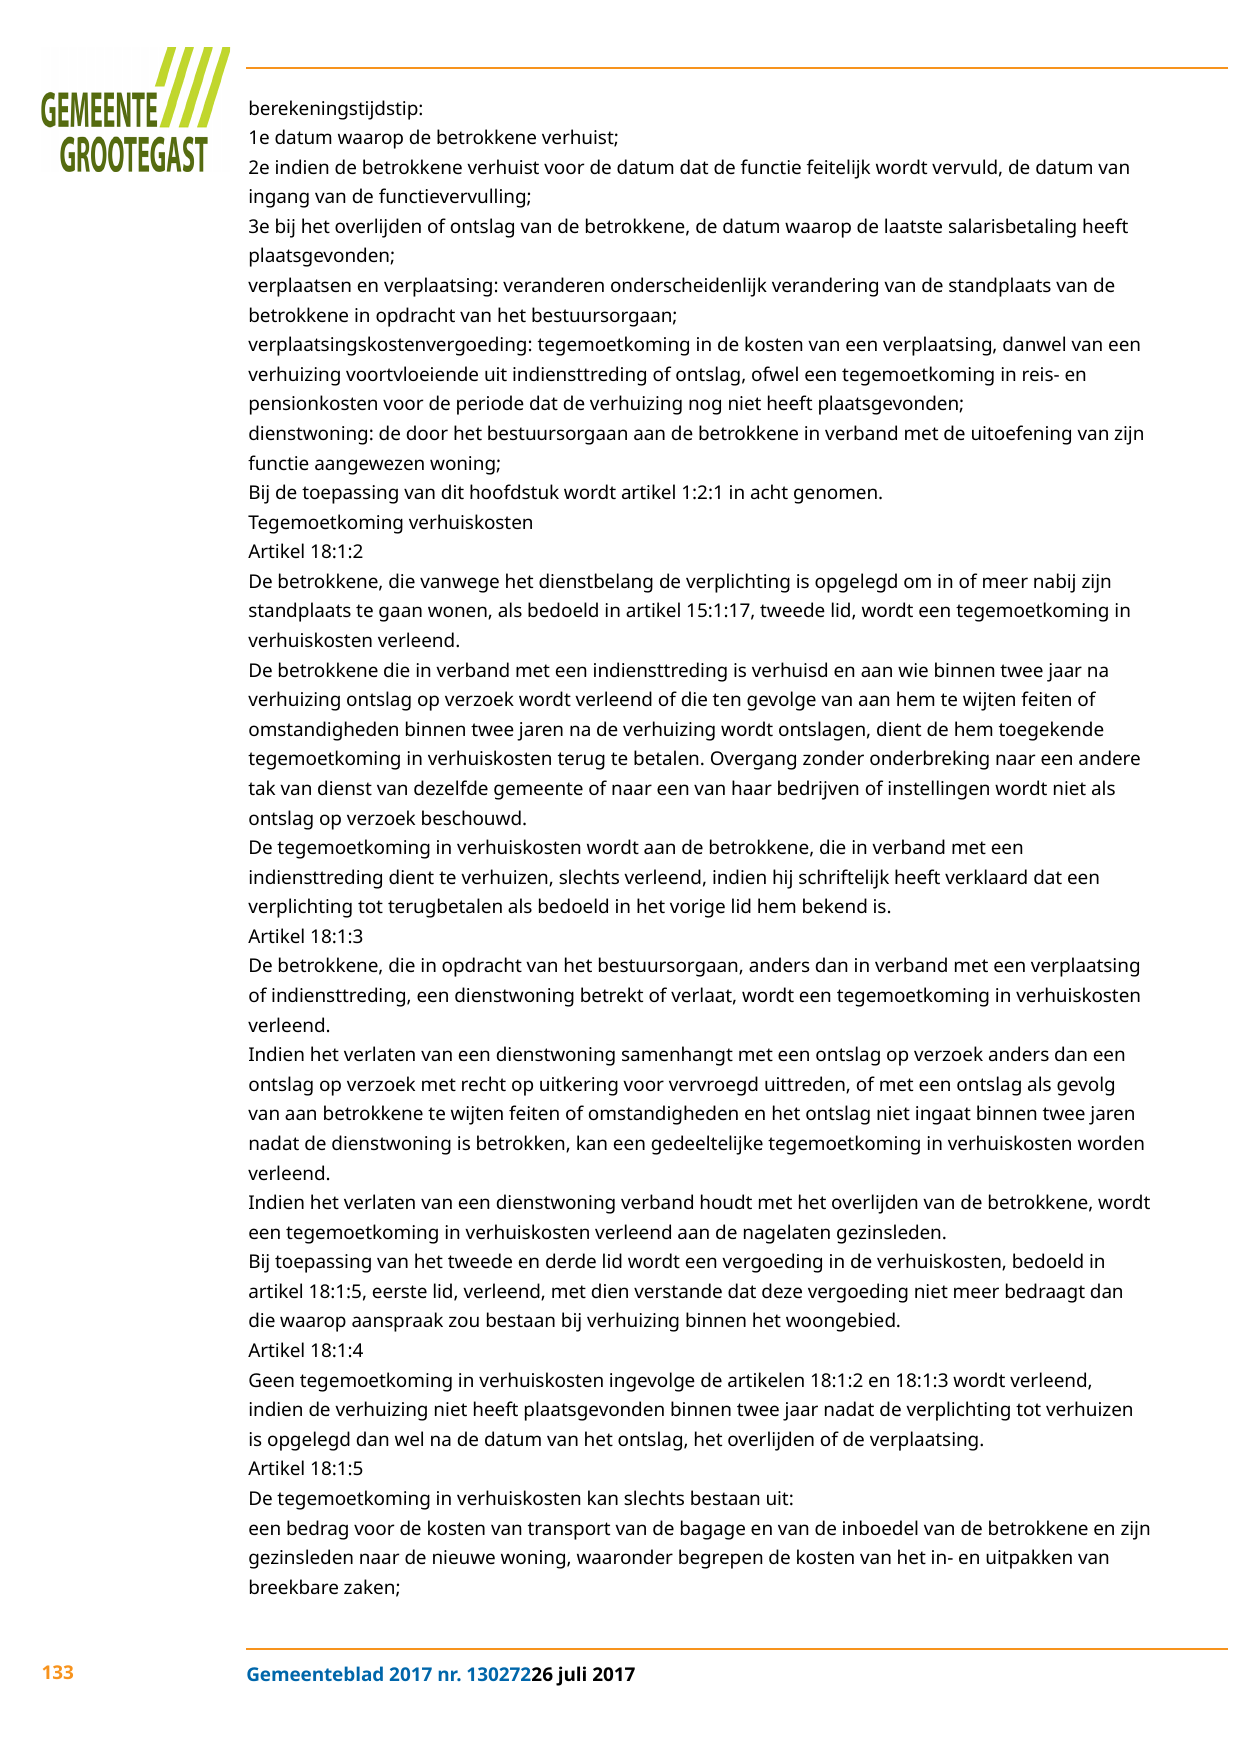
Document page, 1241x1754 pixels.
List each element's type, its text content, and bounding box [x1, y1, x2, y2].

text De tegemoetkoming in verhuiskosten wordt aan de betrokkene, die in verband met een indiensttreding dient te verhuizen, slechts verleend, indien hij schriftelijk heeft verklaard dat een verplichting tot terugbetalen als bedoeld in het vorige lid hem bekend is. [248, 834, 1152, 919]
text Geen tegemoetkoming in verhuiskosten ingevolge de artikelen 18:1:2 en 18:1:3 wordt verleend, indien de verhuizing niet heeft plaatsgevonden binnen twee jaar nadat de verplichting tot verhuizen is opgelegd dan wel na de datum van het ontslag, het overlijden of de verplaatsing. [248, 1367, 1152, 1452]
text een bedrag voor de kosten van transport van de bagage en van de inboedel van de betrokkene en zijn gezinsleden naar de nieuwe woning, waaronder begrepen de kosten van het in- en uitpakken van breekbare zaken; [248, 1515, 1152, 1600]
text Artikel 18:1:4 [248, 1337, 1152, 1363]
picture [41, 47, 231, 172]
text dienstwoning: de door het bestuursorgaan aan de betrokkene in verband met de uitoefening van zijn functie aangewezen woning; [248, 420, 1152, 476]
text De tegemoetkoming in verhuiskosten kan slechts bestaan uit: [248, 1485, 1152, 1511]
text De betrokkene, die vanwege het dienstbelang de verplichting is opgelegd om in of meer nabij zijn standplaats te gaan wonen, als bedoeld in artikel 15:1:17, tweede lid, wordt een tegemoetkoming in verhuiskosten verleend. [248, 568, 1152, 653]
text 2e indien de betrokkene verhuist voor de datum dat de functie feitelijk wordt vervuld, de datum van ingang van de functievervulling; [248, 154, 1152, 209]
text Artikel 18:1:3 [248, 923, 1152, 949]
text verplaatsen en verplaatsing: veranderen onderscheidenlijk verandering van de standplaats van de betrokkene in opdracht van het bestuursorgaan; [248, 272, 1152, 328]
text De betrokkene die in verband met een indiensttreding is verhuisd en aan wie binnen twee jaar na verhuizing ontslag op verzoek wordt verleend of die ten gevolge van aan hem te wijten feiten of omstandigheden binnen twee jaren na de verhuizing wordt ontslagen, dient de hem toegekende tegemoetkoming in verhuiskosten terug te betalen. Overgang zonder onderbreking naar een andere tak van dienst van dezelfde gemeente of naar een van haar bedrijven of instellingen wordt niet als ontslag op verzoek beschouwd. [248, 657, 1152, 831]
text Artikel 18:1:2 [248, 538, 1152, 564]
text De betrokkene, die in opdracht van het bestuursorgaan, anders dan in verband met een verplaatsing of indiensttreding, een dienstwoning betrekt of verlaat, wordt een tegemoetkoming in verhuiskosten verleend. [248, 953, 1152, 1038]
text verplaatsingskostenvergoeding: tegemoetkoming in de kosten van een verplaatsing, danwel van een verhuizing voortvloeiende uit indiensttreding of ontslag, ofwel een tegemoetkoming in reis- en pensionkosten voor de periode dat de verhuizing nog niet heeft plaatsgevonden; [248, 331, 1152, 416]
text Indien het verlaten van een dienstwoning verband houdt met het overlijden van de betrokkene, wordt een tegemoetkoming in verhuiskosten verleend aan de nagelaten gezinsleden. [248, 1189, 1152, 1245]
text Indien het verlaten van een dienstwoning samenhangt met een ontslag op verzoek anders dan een ontslag op verzoek met recht op uitkering voor vervroegd uittreden, of met een ontslag als gevolg van aan betrokkene te wijten feiten of omstandigheden en het ontslag niet ingaat binnen twee jaren nadat de dienstwoning is betrokken, kan een gedeeltelijke tegemoetkoming in verhuiskosten worden verleend. [248, 1041, 1152, 1186]
text Tegemoetkoming verhuiskosten [248, 509, 1152, 535]
text Artikel 18:1:5 [248, 1456, 1152, 1481]
text berekeningstijdstip: [248, 95, 1152, 121]
text 3e bij het overlijden of ontslag van de betrokkene, de datum waarop de laatste salarisbetaling heeft plaatsgevonden; [248, 213, 1152, 268]
text 1e datum waarop de betrokkene verhuist; [248, 124, 1152, 150]
text Bij de toepassing van dit hoofdstuk wordt artikel 1:2:1 in acht genomen. [248, 479, 1152, 505]
text Bij toepassing van het tweede en derde lid wordt een vergoeding in de verhuiskosten, bedoeld in artikel 18:1:5, eerste lid, verleend, met dien verstande dat deze vergoeding niet meer bedraagt dan die waarop aanspraak zou bestaan bij verhuizing binnen het woongebied. [248, 1248, 1152, 1333]
